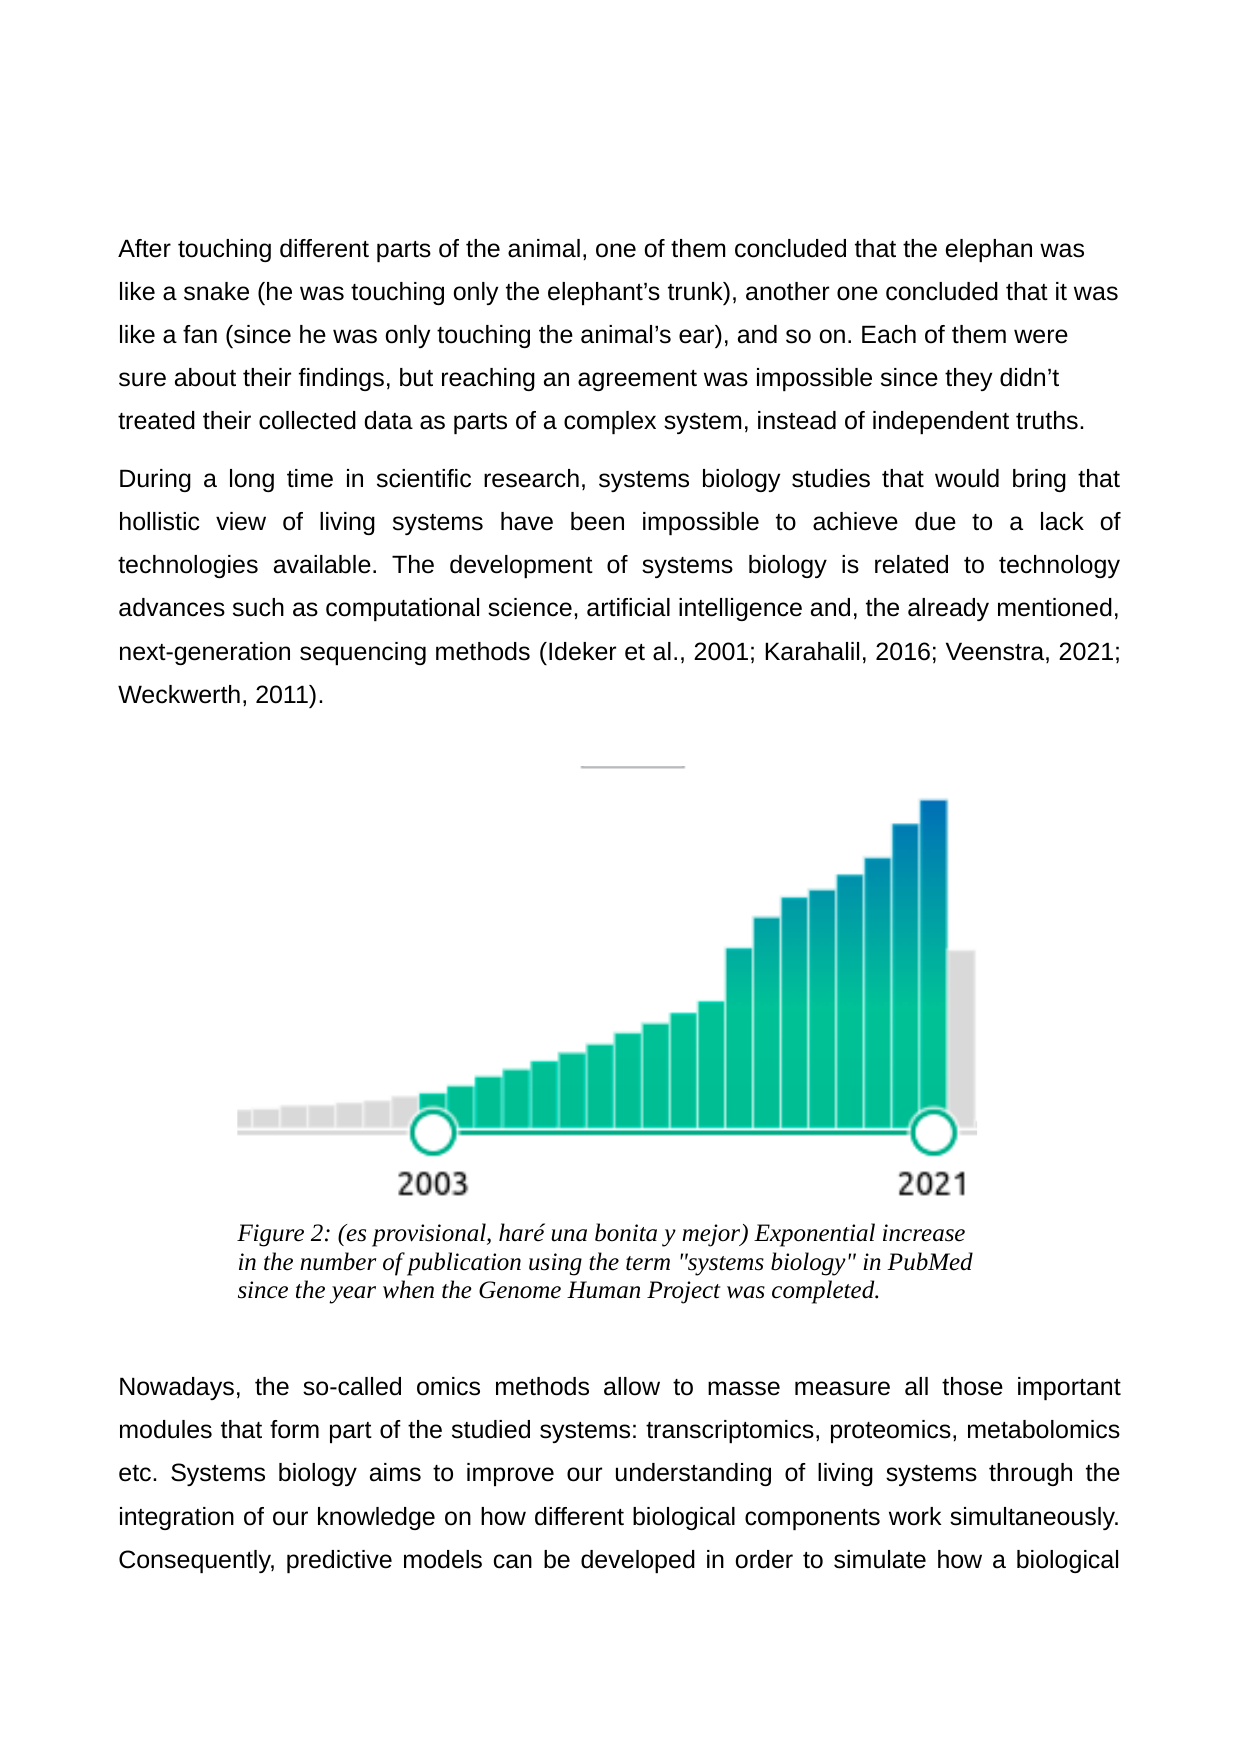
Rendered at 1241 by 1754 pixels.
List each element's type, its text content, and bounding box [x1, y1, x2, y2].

picture [659, 766, 978, 1218]
text Nowadays, the so-called omics methods allow to masse measure all those important modules that form part of the studied systems: transcriptomics, proteomics, metabolomics etc. Systems biology aims to improve our understanding of living systems through the integration of our knowledge on how different biological components work simultaneously. Consequently, predictive models can be developed in order to simulate how a biological [118, 1372, 1122, 1573]
text Figure 2: (es provisional, haré una bonita y mejor) Exponential increase in the number of publication using the term "systems biology" in PubMed since the year when the Genome Human Project was completed. [237, 766, 977, 1304]
text During a long time in scientific research, systems biology studies that would bring that hollistic view of living systems have been impossible to achieve due to a lack of technologies available. The development of systems biology is related to technology advances such as computational science, artificial intelligence and, the already mentioned, next-generation sequencing methods (Ideker et al., 2001; Karahalil, 2016; Veenstra, 2021; Weckwerth, 2011)⁠. [118, 464, 1122, 708]
text After touching different parts of the animal, one of them concluded that the elephan was like a snake (he was touching only the elephant’s trunk), another one concluded that it was like a fan (since he was only touching the animal’s ear), and so on. Each of them were sure about their findings, but reaching an agreement was impossible since they didn’t treated their collected data as parts of a complex system, instead of independent truths. [118, 234, 1122, 435]
